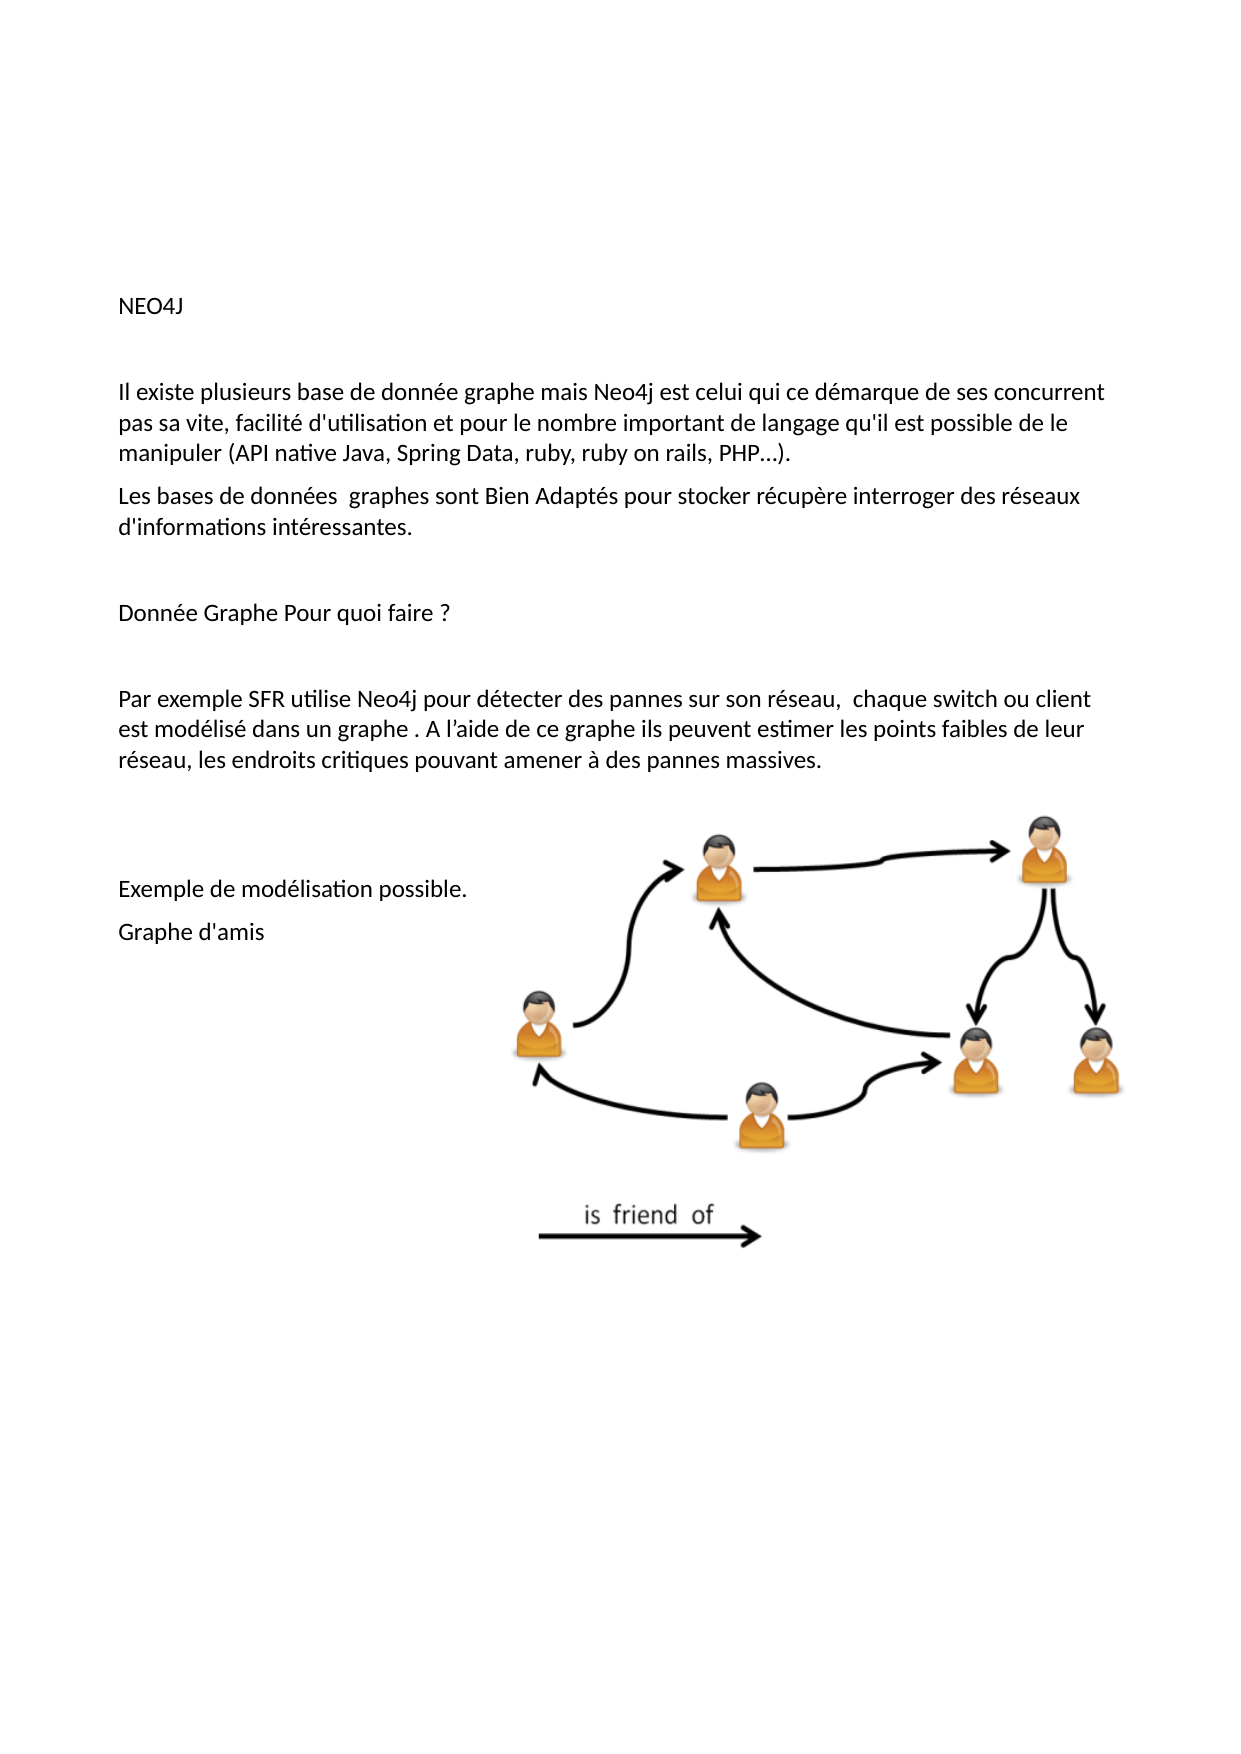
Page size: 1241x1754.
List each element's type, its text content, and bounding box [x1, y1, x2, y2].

text Donnée Graphe Pour quoi faire ? [118, 597, 1122, 627]
text Par exemple SFR utilise Neo4j pour détecter des pannes sur son réseau, chaque switch ou client est modélisé dans un graphe . A l’aide de ce graphe ils peuvent estimer les points faibles de leur réseau, les endroits critiques pouvant amener à des pannes massives. [118, 683, 1122, 774]
picture [500, 813, 1130, 1253]
text Il existe plusieurs base de donnée graphe mais Neo4j est celui qui ce démarque de ses concurrent pas sa vite, facilité d'utilisation et pour le nombre important de langage qu'il est possible de le manipuler (API native Java, Spring Data, ruby, ruby on rails, PHP…). [118, 376, 1122, 468]
text Les bases de données graphes sont Bien Adaptés pour stocker récupère interroger des réseaux d'informations intéressantes. [118, 480, 1122, 541]
text NEO4J [118, 290, 1122, 321]
text Exemple de modélisation possible. [118, 873, 500, 903]
text Graphe d'amis [118, 916, 500, 947]
